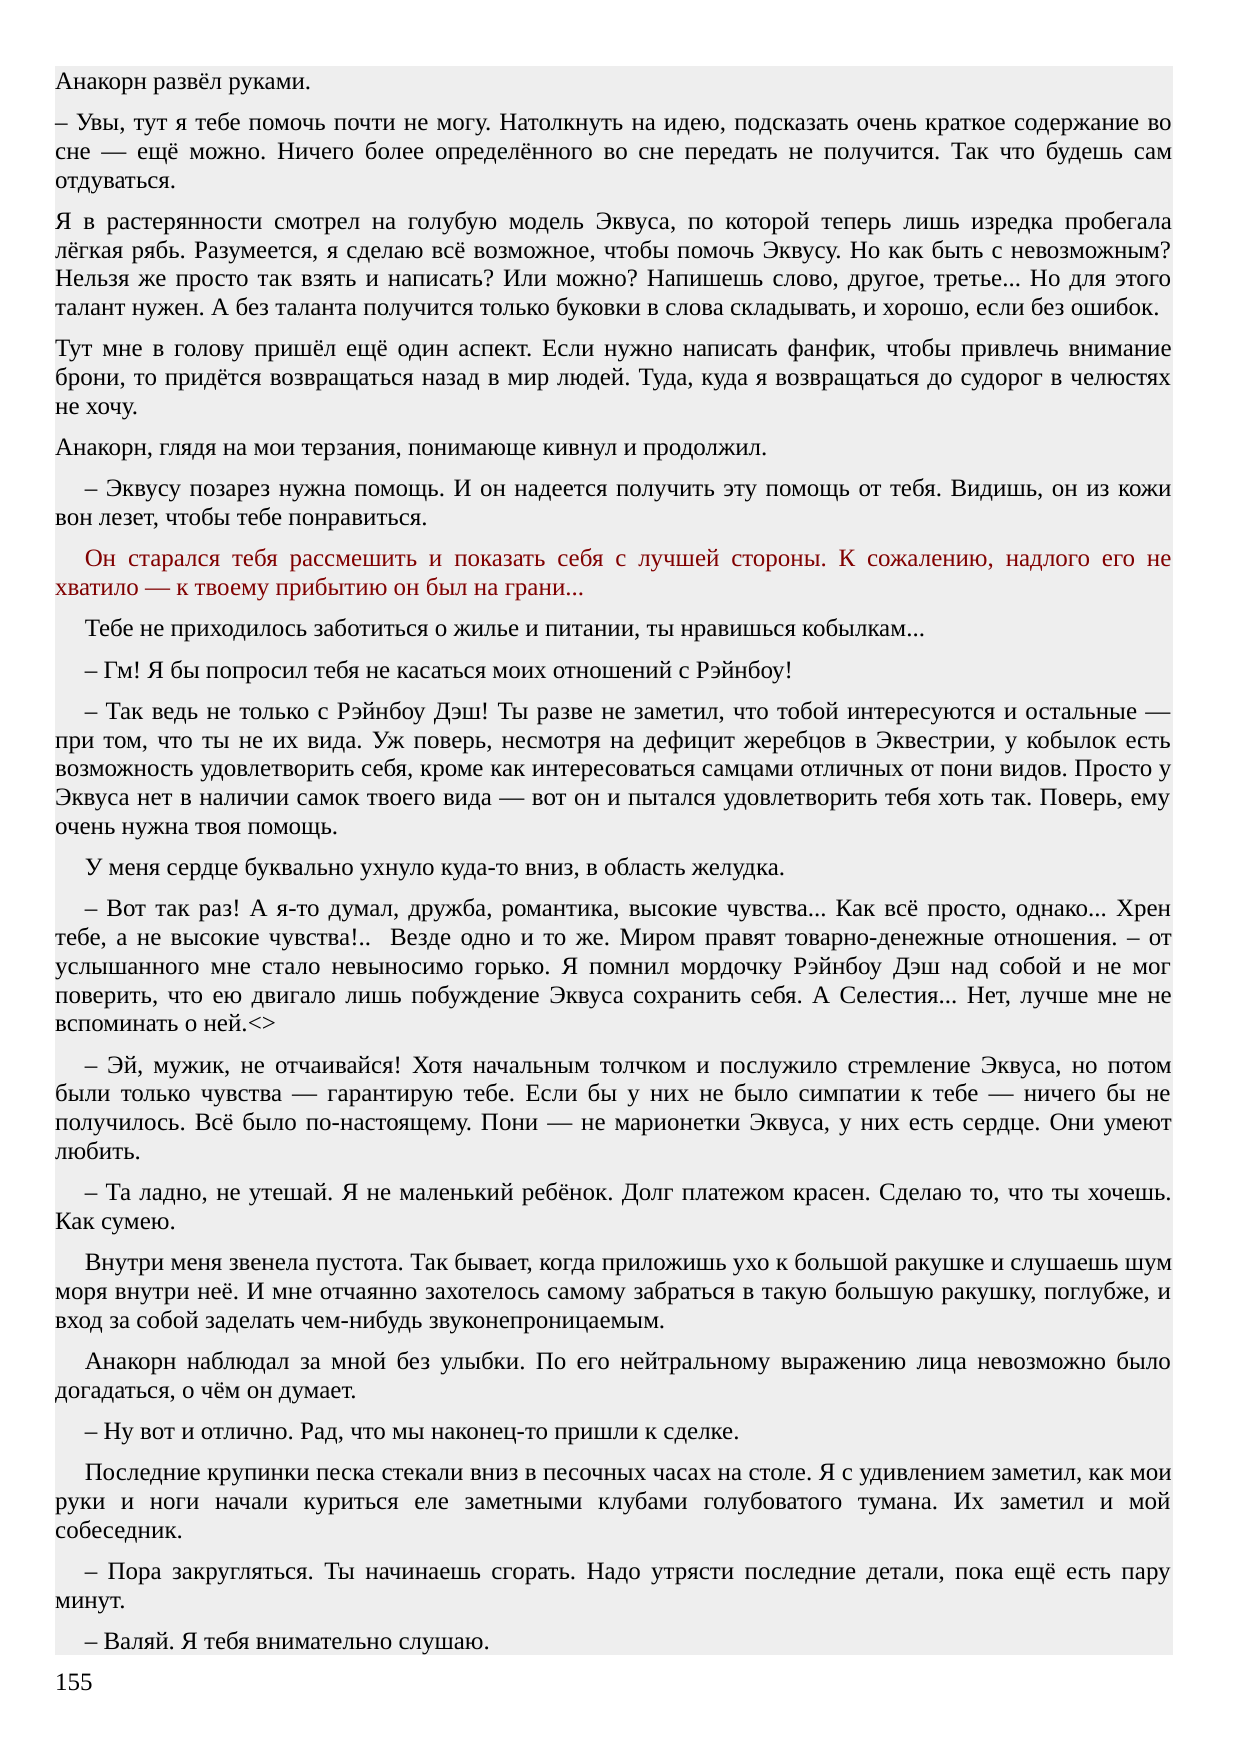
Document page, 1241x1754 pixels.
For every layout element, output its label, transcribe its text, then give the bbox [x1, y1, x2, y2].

text Он старался тебя рассмешить и показать себя с лучшей стороны. К сожалению, надлого его не хватило — к твоему прибытию он был на грани... [55, 543, 1173, 601]
text – Гм! Я бы попросил тебя не касаться моих отношений с Рэйнбоу! [55, 655, 1173, 683]
text – Ну вот и отлично. Рад, что мы наконец-то пришли к сделке. [55, 1416, 1173, 1445]
text – Та ладно, не утешай. Я не маленький ребёнок. Долг платежом красен. Сделаю то, что ты хочешь. Как сумею. [55, 1177, 1173, 1235]
text – Эй, мужик, не отчаивайся! Хотя начальным толчком и послужило стремление Эквуса, но потом были только чувства — гарантирую тебе. Если бы у них не было симпатии к тебе — ничего бы не получилось. Всё было по-настоящему. Пони — не марионетки Эквуса, у них есть сердце. Они умеют любить. [55, 1050, 1173, 1165]
text Внутри меня звенела пустота. Так бывает, когда приложишь ухо к большой ракушке и слушаешь шум моря внутри неё. И мне отчаянно захотелось самому забраться в такую большую ракушку, поглубже, и вход за собой заделать чем-нибудь звуконепроницаемым. [55, 1247, 1173, 1333]
text – Увы, тут я тебе помочь почти не могу. Натолкнуть на идею, подсказать очень краткое содержание во сне — ещё можно. Ничего более определённого во сне передать не получится. Так что будешь сам отдуваться. [55, 107, 1173, 193]
text – Так ведь не только с Рэйнбоу Дэш! Ты разве не заметил, что тобой интересуются и остальные — при том, что ты не их вида. Уж поверь, несмотря на дефицит жеребцов в Эквестрии, у кобылок есть возможность удовлетворить себя, кроме как интересоваться самцами отличных от пони видов. Просто у Эквуса нет в наличии самок твоего вида — вот он и пытался удовлетворить тебя хоть так. Поверь, ему очень нужна твоя помощь. [55, 696, 1173, 840]
text – Эквусу позарез нужна помощь. И он надеется получить эту помощь от тебя. Видишь, он из кожи вон лезет, чтобы тебе понравиться. [55, 473, 1173, 531]
text Тут мне в голову пришёл ещё один аспект. Если нужно написать фанфик, чтобы привлечь внимание брони, то придётся возвращаться назад в мир людей. Туда, куда я возвращаться до судорог в челюстях не хочу. [55, 333, 1173, 420]
text Анакорн наблюдал за мной без улыбки. По его нейтральному выражению лица невозможно было догадаться, о чём он думает. [55, 1346, 1173, 1403]
text Последние крупинки песка стекали вниз в песочных часах на столе. Я с удивлением заметил, как мои руки и ноги начали куриться еле заметными клубами голубоватого тумана. Их заметил и мой собеседник. [55, 1457, 1173, 1543]
text Я в растерянности смотрел на голубую модель Эквуса, по которой теперь лишь изредка пробегала лёгкая рябь. Разумеется, я сделаю всё возможное, чтобы помочь Эквусу. Но как быть с невозможным? Нельзя же просто так взять и написать? Или можно? Напишешь слово, другое, третье... Но для этого талант нужен. А без таланта получится только буковки в слова складывать, и хорошо, если без ошибок. [55, 206, 1173, 321]
text Анакорн, глядя на мои терзания, понимающе кивнул и продолжил. [55, 432, 1173, 461]
text – Валяй. Я тебя внимательно слушаю. [55, 1626, 1173, 1655]
text У меня сердце буквально ухнуло куда-то вниз, в область желудка. [55, 852, 1173, 881]
text – Вот так раз! А я-то думал, дружба, романтика, высокие чувства... Как всё просто, однако... Хрен тебе, а не высокие чувства!.. Везде одно и то же. Миром правят товарно-денежные отношения. – от услышанного мне стало невыносимо горько. Я помнил мордочку Рэйнбоу Дэш над собой и не мог поверить, что ею двигало лишь побуждение Эквуса сохранить себя. А Селестия... Нет, лучше мне не вспоминать о ней.<> [55, 893, 1173, 1037]
text – Пора закругляться. Ты начинаешь сгорать. Надо утрясти последние детали, пока ещё есть пару минут. [55, 1556, 1173, 1613]
text Анакорн развёл руками. [55, 66, 1173, 95]
text Тебе не приходилось заботиться о жилье и питании, ты нравишься кобылкам... [55, 613, 1173, 642]
